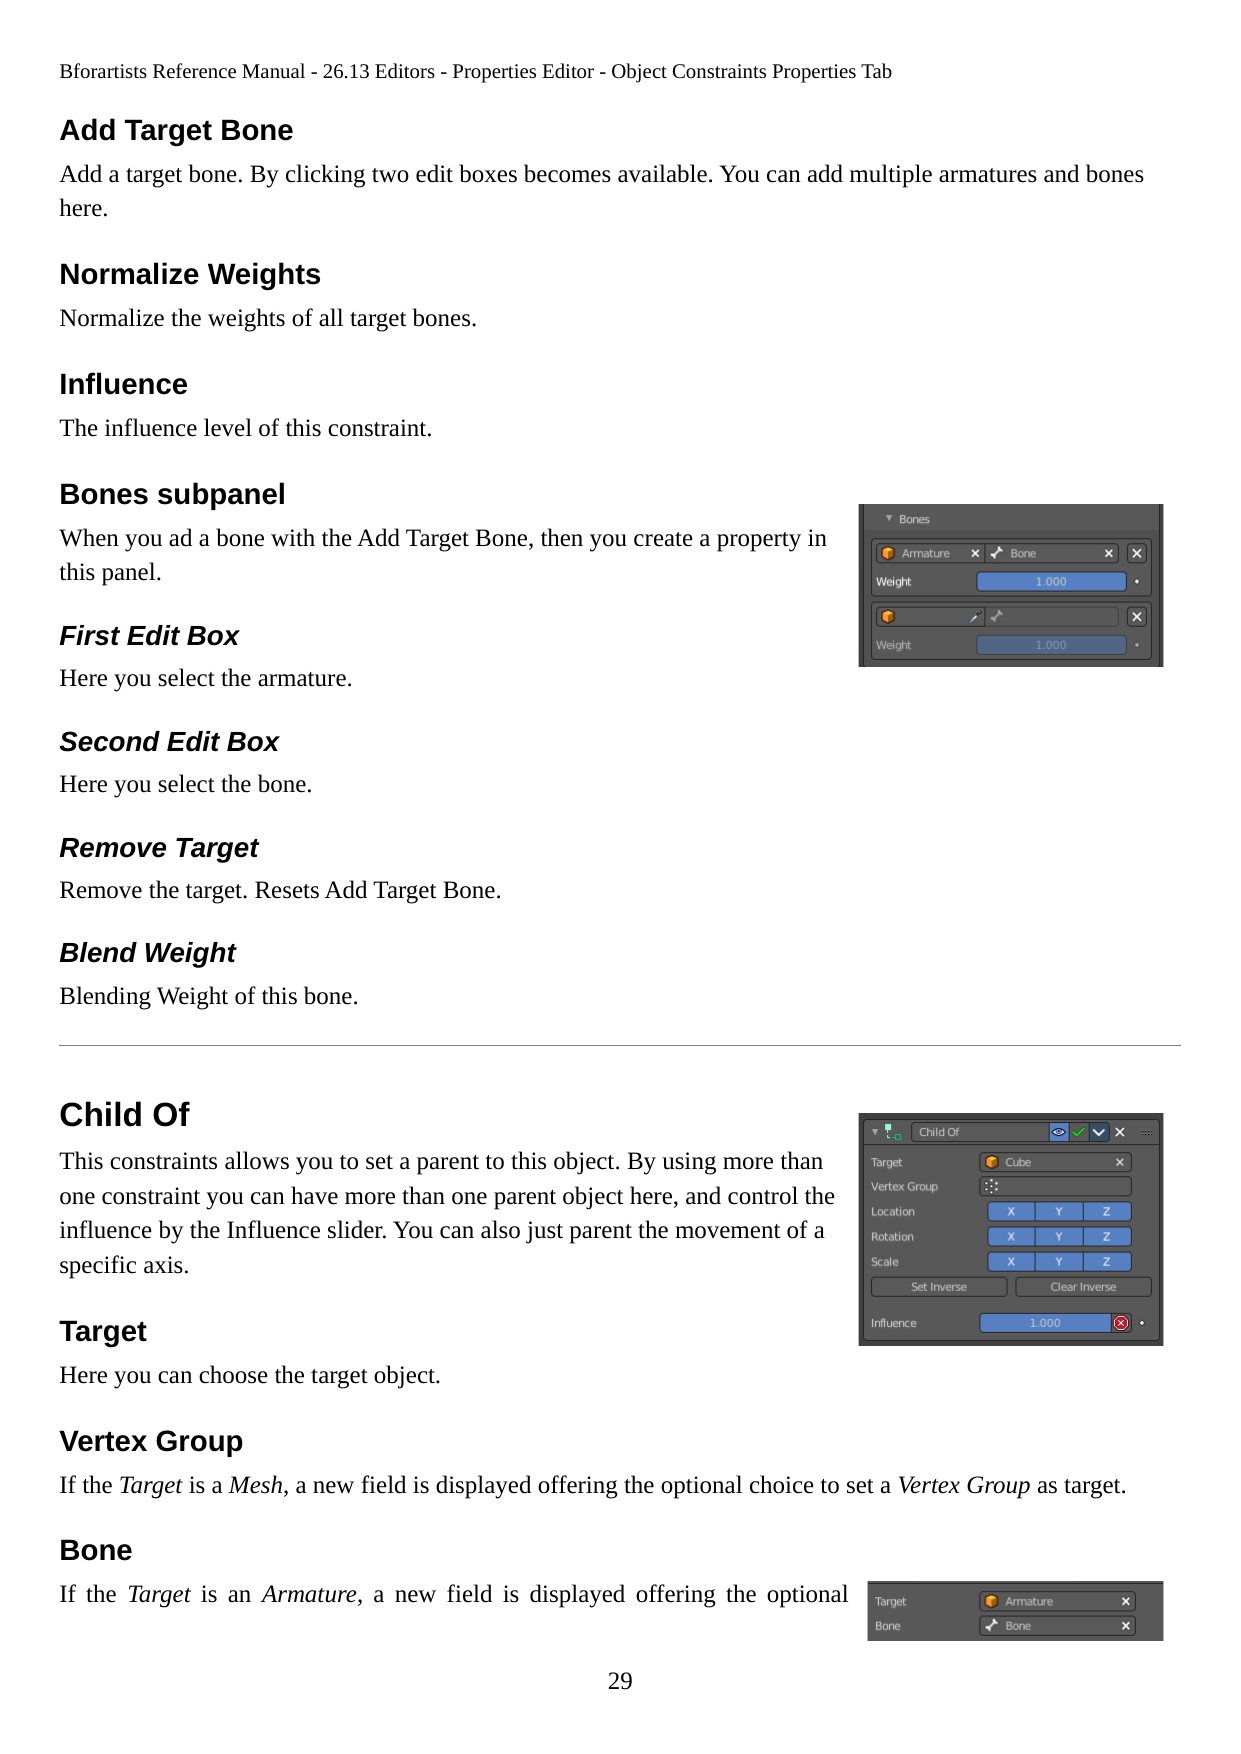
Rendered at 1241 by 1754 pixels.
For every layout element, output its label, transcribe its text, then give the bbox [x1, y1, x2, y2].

subtitle Influence [59, 367, 1181, 401]
text The influence level of this constraint. [59, 413, 1181, 442]
text Add a target bone. By clicking two edit boxes becomes available. You can add multiple armatures and bones here. [59, 159, 1181, 222]
subtitle Bones subpanel [59, 477, 1181, 511]
subtitle Bone [59, 1533, 1181, 1567]
picture [867, 1581, 1164, 1641]
subtitle First Edit Box [59, 619, 858, 651]
subtitle Blend Weight [59, 937, 1181, 969]
text Remove the target. Resets Add Target Bone. [59, 875, 1181, 904]
picture [858, 1113, 1164, 1346]
picture [858, 504, 1164, 667]
text Here you select the bone. [59, 769, 1181, 798]
text Blending Weight of this bone. [59, 981, 1181, 1010]
subtitle Normalize Weights [59, 257, 1181, 291]
subtitle Target [59, 1313, 1181, 1347]
subtitle [1164, 619, 1181, 651]
text Normalize the weights of all target bones. [59, 303, 1181, 332]
text If the Target is a Mesh, a new field is displayed offering the optional choice to set a Vertex Group as target. [59, 1470, 1181, 1498]
text If the Target is an Armature, a new field is displayed offering the optional [59, 1579, 1181, 1608]
text Here you select the armature. [59, 663, 1181, 692]
text When you ad a bone with the Add Target Bone, then you create a property in this panel. [59, 523, 858, 586]
subtitle Child Of [59, 1095, 1181, 1134]
text Here you can choose the target object. [59, 1360, 1181, 1388]
subtitle Remove Target [59, 831, 1181, 863]
subtitle Add Target Bone [59, 113, 1181, 146]
subtitle Second Edit Box [59, 725, 1181, 757]
subtitle Vertex Group [59, 1423, 1181, 1457]
text This constraints allows you to set a parent to this object. By using more than one constraint you can have more than one parent object here, and control the influence by the Influence slider. You can also just parent the movement of a specific axis. [59, 1146, 858, 1279]
